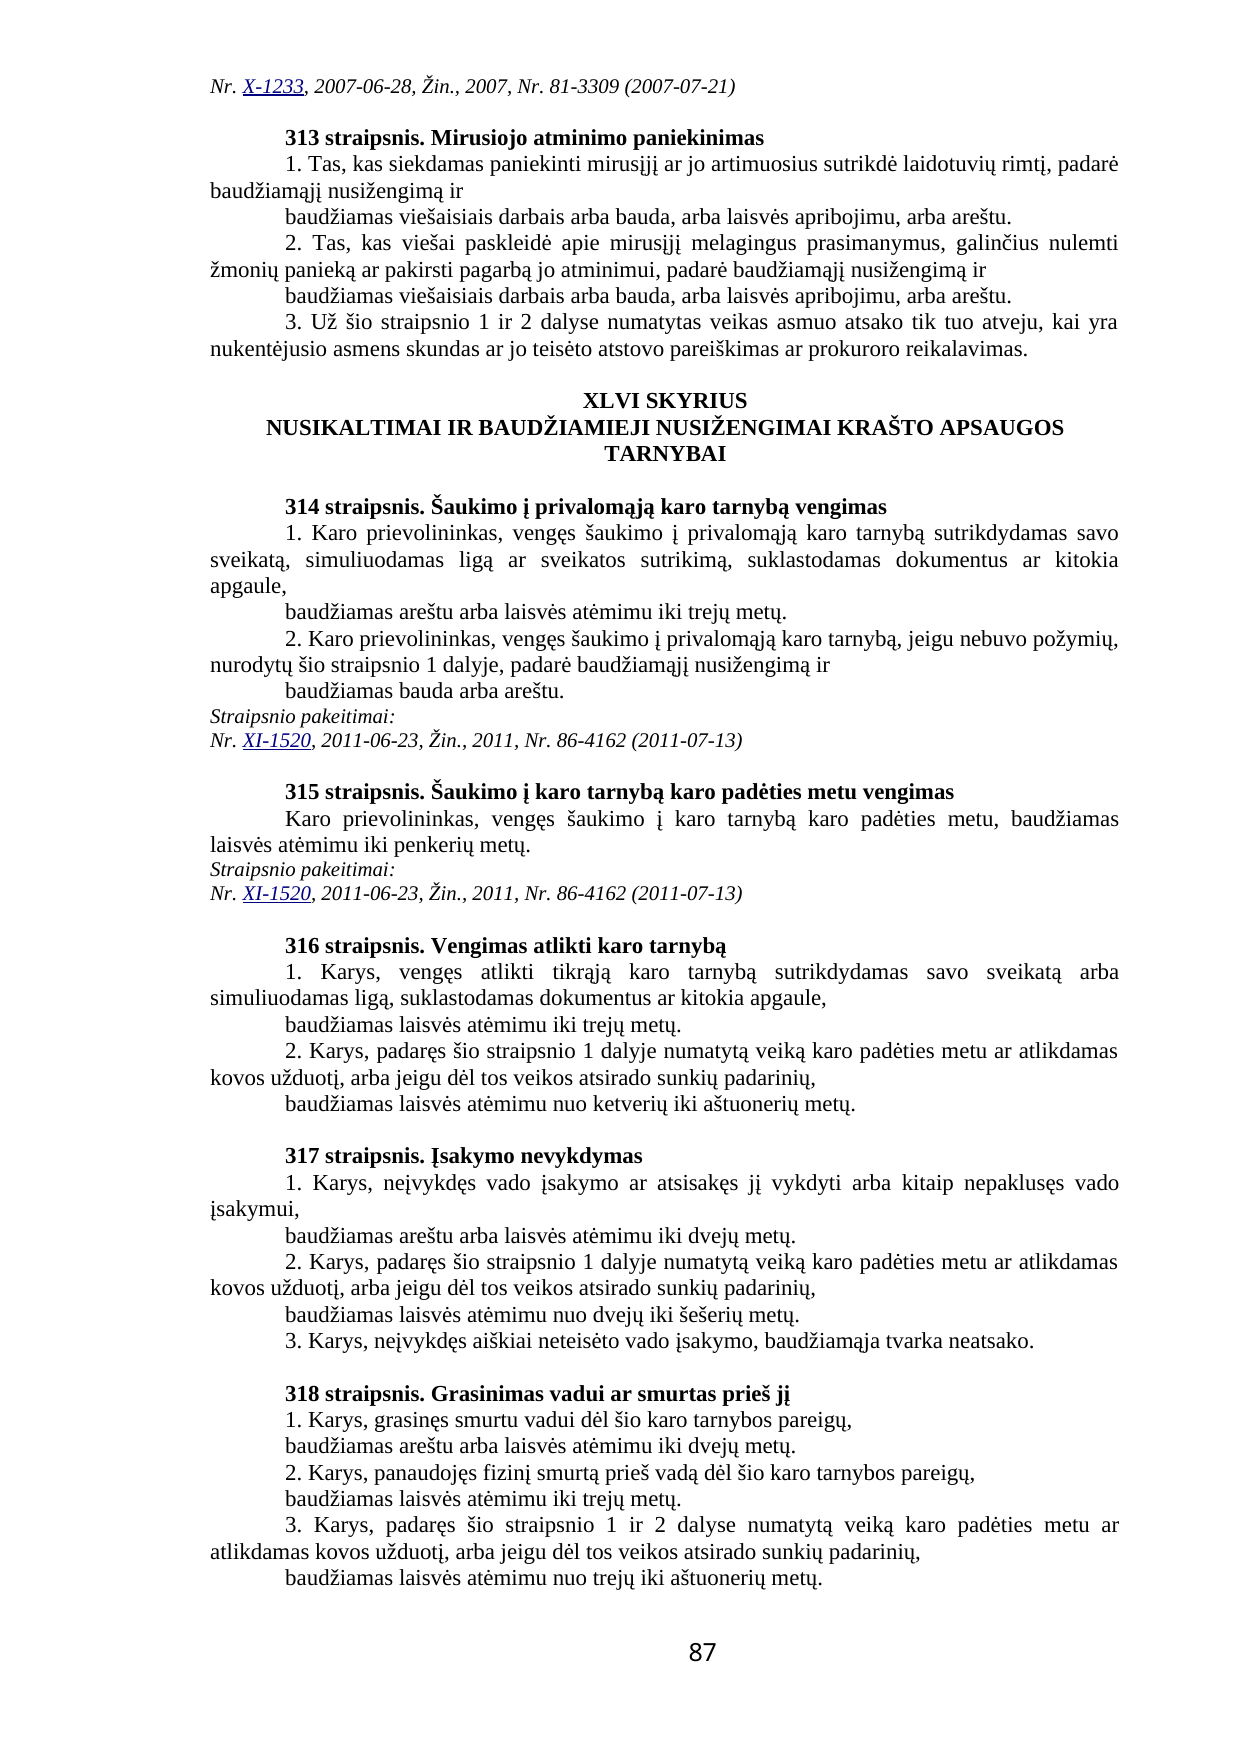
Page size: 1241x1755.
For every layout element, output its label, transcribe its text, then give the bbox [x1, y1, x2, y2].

text Nr. XI-1520, 2011-06-23, Žin., 2011, Nr. 86-4162 (2011-07-13) [210, 728, 1120, 752]
text 2. Karys, padaręs šio straipsnio 1 dalyje numatytą veiką karo padėties metu ar atlikdamas kovos užduotį, arba jeigu dėl tos veikos atsirado sunkių padarinių, [210, 1037, 1120, 1090]
text 1. Karys, vengęs atlikti tikrąją karo tarnybą sutrikdydamas savo sveikatą arba simuliuodamas ligą, suklastodamas dokumentus ar kitokia apgaule, [210, 958, 1120, 1011]
text Nr. X-1233, 2007-06-28, Žin., 2007, Nr. 81-3309 (2007-07-21) [210, 73, 1120, 98]
text 313 straipsnis. Mirusiojo atminimo paniekinimas [210, 124, 1120, 150]
text 317 straipsnis. Įsakymo nevykdymas [210, 1143, 1120, 1169]
text Karo prievolininkas, vengęs šaukimo į karo tarnybą karo padėties metu, baudžiamas laisvės atėmimu iki penkerių metų. [210, 804, 1120, 857]
text 318 straipsnis. Grasinimas vadui ar smurtas prieš jį [210, 1380, 1120, 1406]
text baudžiamas laisvės atėmimu nuo ketverių iki aštuonerių metų. [210, 1090, 1120, 1116]
text 1. Karo prievolininkas, vengęs šaukimo į privalomąją karo tarnybą sutrikdydamas savo sveikatą, simuliuodamas ligą ar sveikatos sutrikimą, suklastodamas dokumentus ar kitokia apgaule, [210, 519, 1120, 598]
text baudžiamas laisvės atėmimu iki trejų metų. [210, 1011, 1120, 1037]
text 3. Už šio straipsnio 1 ir 2 dalyse numatytas veikas asmuo atsako tik tuo atveju, kai yra nukentėjusio asmens skundas ar jo teisėto atstovo pareiškimas ar prokuroro reikalavimas. [210, 308, 1120, 361]
text baudžiamas areštu arba laisvės atėmimu iki dvejų metų. [210, 1432, 1120, 1459]
subtitle XLVI skyrius [210, 387, 1120, 414]
text 1. Tas, kas siekdamas paniekinti mirusįjį ar jo artimuosius sutrikdė laidotuvių rimtį, padarė baudžiamąjį nusižengimą ir [210, 150, 1120, 203]
text 2. Karys, padaręs šio straipsnio 1 dalyje numatytą veiką karo padėties metu ar atlikdamas kovos užduotį, arba jeigu dėl tos veikos atsirado sunkių padarinių, [210, 1248, 1120, 1301]
text baudžiamas bauda arba areštu. [210, 677, 1120, 704]
text 316 straipsnis. Vengimas atlikti karo tarnybą [210, 932, 1120, 958]
text 314 straipsnis. Šaukimo į privalomąją karo tarnybą vengimas [210, 493, 1120, 519]
text Nusikaltimai IR BAUDŽIAMIEJI NUSIŽENGIMAI krašto apsaugos tarnybAI [210, 414, 1120, 467]
text baudžiamas viešaisiais darbais arba bauda, arba laisvės apribojimu, arba areštu. [210, 282, 1120, 308]
text baudžiamas viešaisiais darbais arba bauda, arba laisvės apribojimu, arba areštu. [210, 203, 1120, 229]
text baudžiamas areštu arba laisvės atėmimu iki dvejų metų. [210, 1222, 1120, 1248]
text 3. Karys, neįvykdęs aiškiai neteisėto vado įsakymo, baudžiamąja tvarka neatsako. [210, 1327, 1120, 1353]
text Nr. XI-1520, 2011-06-23, Žin., 2011, Nr. 86-4162 (2011-07-13) [210, 881, 1120, 905]
text 315 straipsnis. Šaukimo į karo tarnybą karo padėties metu vengimas [210, 778, 1120, 804]
text baudžiamas laisvės atėmimu iki trejų metų. [210, 1485, 1120, 1512]
text 3. Karys, padaręs šio straipsnio 1 ir 2 dalyse numatytą veiką karo padėties metu ar atlikdamas kovos užduotį, arba jeigu dėl tos veikos atsirado sunkių padarinių, [210, 1512, 1120, 1564]
text baudžiamas laisvės atėmimu nuo dvejų iki šešerių metų. [210, 1301, 1120, 1327]
text 1. Karys, grasinęs smurtu vadui dėl šio karo tarnybos pareigų, [210, 1406, 1120, 1432]
text 2. Karo prievolininkas, vengęs šaukimo į privalomąją karo tarnybą, jeigu nebuvo požymių, nurodytų šio straipsnio 1 dalyje, padarė baudžiamąjį nusižengimą ir [210, 625, 1120, 677]
text baudžiamas laisvės atėmimu nuo trejų iki aštuonerių metų. [210, 1564, 1120, 1591]
text 2. Karys, panaudojęs fizinį smurtą prieš vadą dėl šio karo tarnybos pareigų, [210, 1459, 1120, 1485]
text 1. Karys, neįvykdęs vado įsakymo ar atsisakęs jį vykdyti arba kitaip nepaklusęs vado įsakymui, [210, 1169, 1120, 1222]
text Straipsnio pakeitimai: [210, 857, 1120, 881]
text 2. Tas, kas viešai paskleidė apie mirusįjį melagingus prasimanymus, galinčius nulemti žmonių panieką ar pakirsti pagarbą jo atminimui, padarė baudžiamąjį nusižengimą ir [210, 229, 1120, 282]
text Straipsnio pakeitimai: [210, 704, 1120, 728]
text baudžiamas areštu arba laisvės atėmimu iki trejų metų. [210, 598, 1120, 625]
